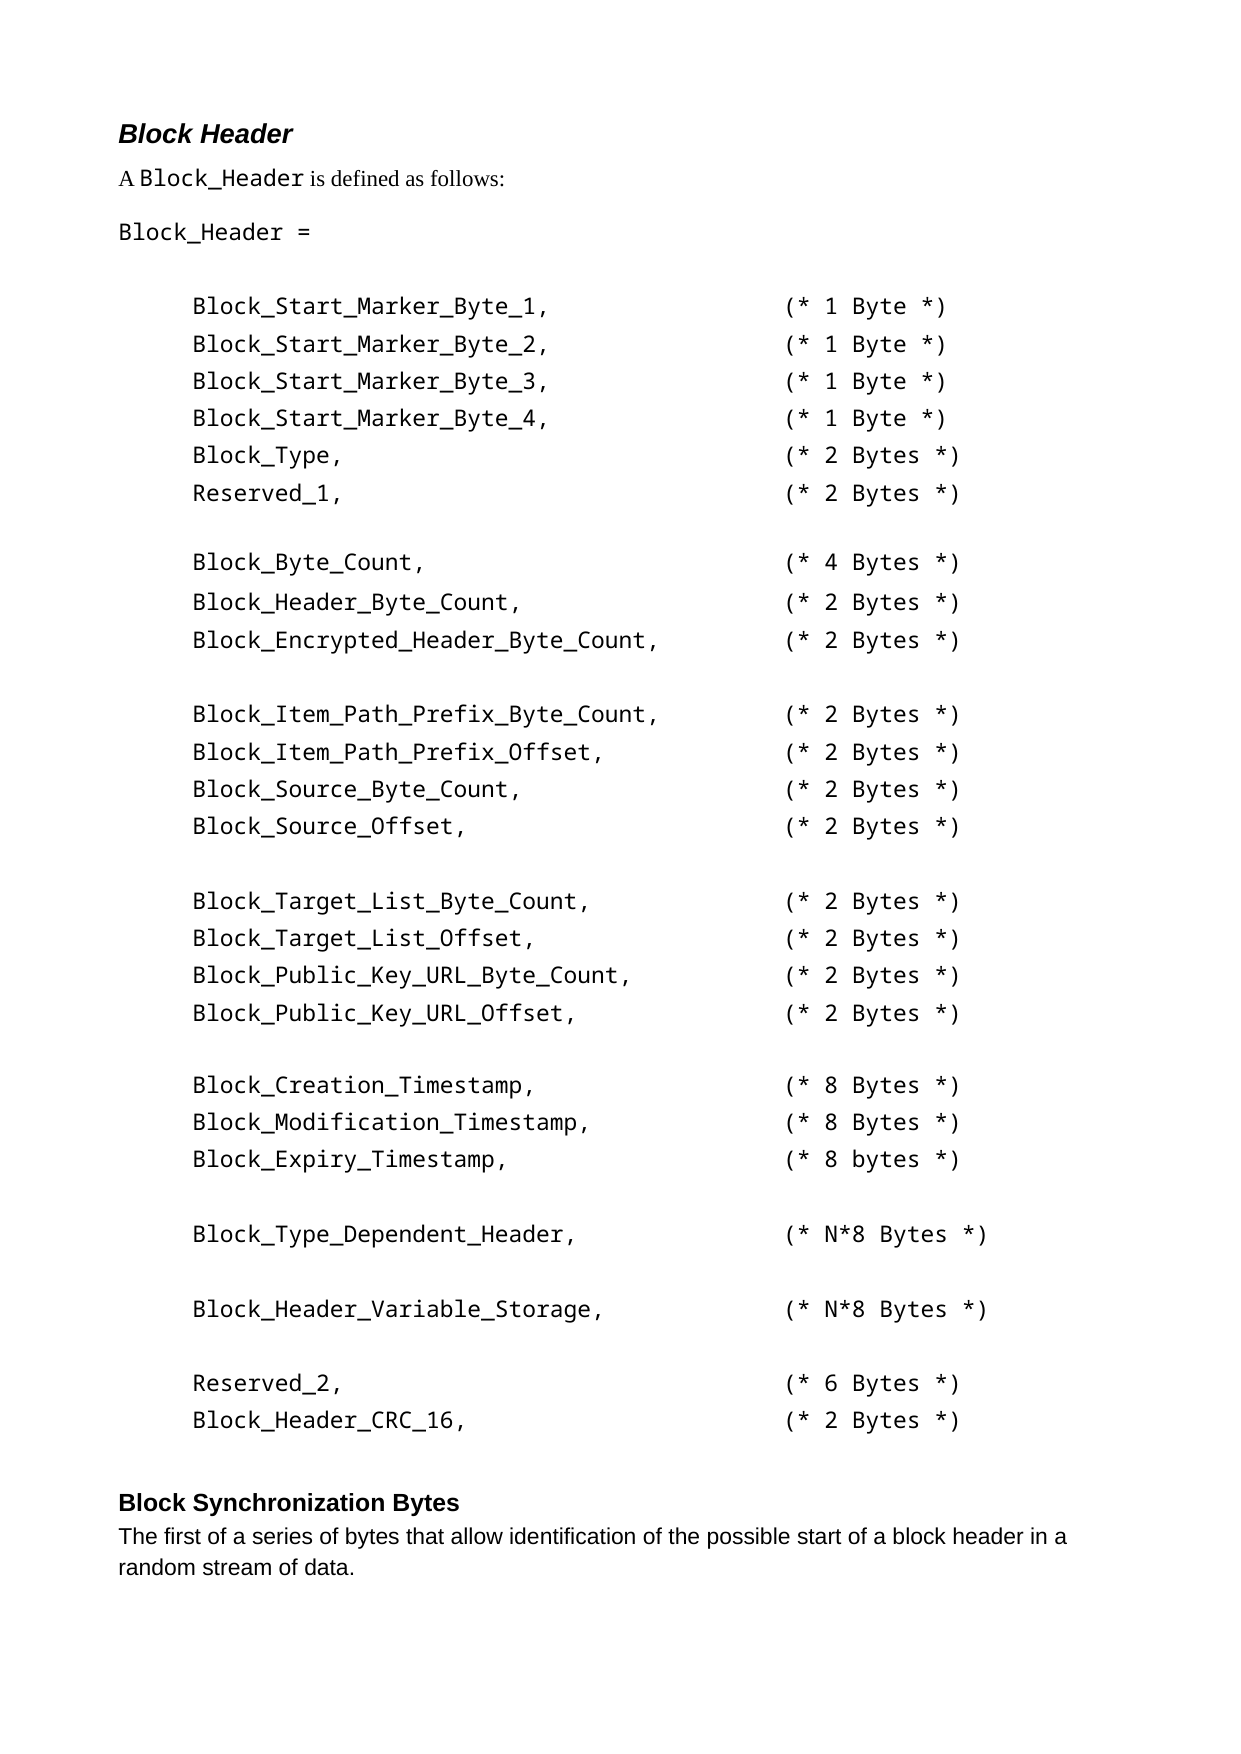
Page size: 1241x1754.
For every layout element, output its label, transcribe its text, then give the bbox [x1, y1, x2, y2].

text A Block_Header is defined as follows: [118, 162, 1122, 193]
text Block_Creation_Timestamp, (* 8 Bytes *) [118, 1069, 1122, 1100]
text Block_Start_Marker_Byte_2, (* 1 Byte *) [118, 327, 1122, 359]
text Block_Public_Key_URL_Byte_Count, (* 2 Bytes *) [118, 959, 1122, 991]
text Block_Target_List_Byte_Count, (* 2 Bytes *) [118, 885, 1122, 916]
text Block_Type, (* 2 Bytes *) [118, 439, 1122, 471]
text Block_Header_Byte_Count, (* 2 Bytes *) [118, 584, 1122, 618]
text Block_Start_Marker_Byte_3, (* 1 Byte *) [118, 365, 1122, 396]
text Block_Source_Offset, (* 2 Bytes *) [118, 810, 1122, 841]
text Block_Expiry_Timestamp, (* 8 bytes *) [118, 1143, 1122, 1174]
subtitle Block Header [118, 118, 1122, 149]
text Block_Item_Path_Prefix_Offset, (* 2 Bytes *) [118, 736, 1122, 767]
text Reserved_2, (* 6 Bytes *) [118, 1367, 1122, 1398]
text Block_Header = [118, 216, 1122, 247]
text Reserved_1, (* 2 Bytes *) [118, 477, 1122, 508]
text Block_Encrypted_Header_Byte_Count, (* 2 Bytes *) [118, 624, 1122, 655]
text The first of a series of bytes that allow identification of the possible start of a block header in a random stream of data. [118, 1523, 1122, 1580]
text Block_Item_Path_Prefix_Byte_Count, (* 2 Bytes *) [118, 698, 1122, 729]
text Block_Modification_Timestamp, (* 8 Bytes *) [118, 1106, 1122, 1137]
subtitle Block Synchronization Bytes [118, 1488, 1122, 1517]
text Block_Public_Key_URL_Offset, (* 2 Bytes *) [118, 997, 1122, 1028]
text Block_Source_Byte_Count, (* 2 Bytes *) [118, 773, 1122, 804]
text Block_Type_Dependent_Header, (* N*8 Bytes *) [118, 1218, 1122, 1249]
text Block_Target_List_Offset, (* 2 Bytes *) [118, 922, 1122, 953]
text Block_Start_Marker_Byte_4, (* 1 Byte *) [118, 402, 1122, 433]
text Block_Header_CRC_16, (* 2 Bytes *) [118, 1404, 1122, 1436]
text Block_Start_Marker_Byte_1, (* 1 Byte *) [118, 290, 1122, 321]
text Block_Header_Variable_Storage, (* N*8 Bytes *) [118, 1292, 1122, 1324]
text Block_Byte_Count, (* 4 Bytes *) [118, 546, 1122, 578]
